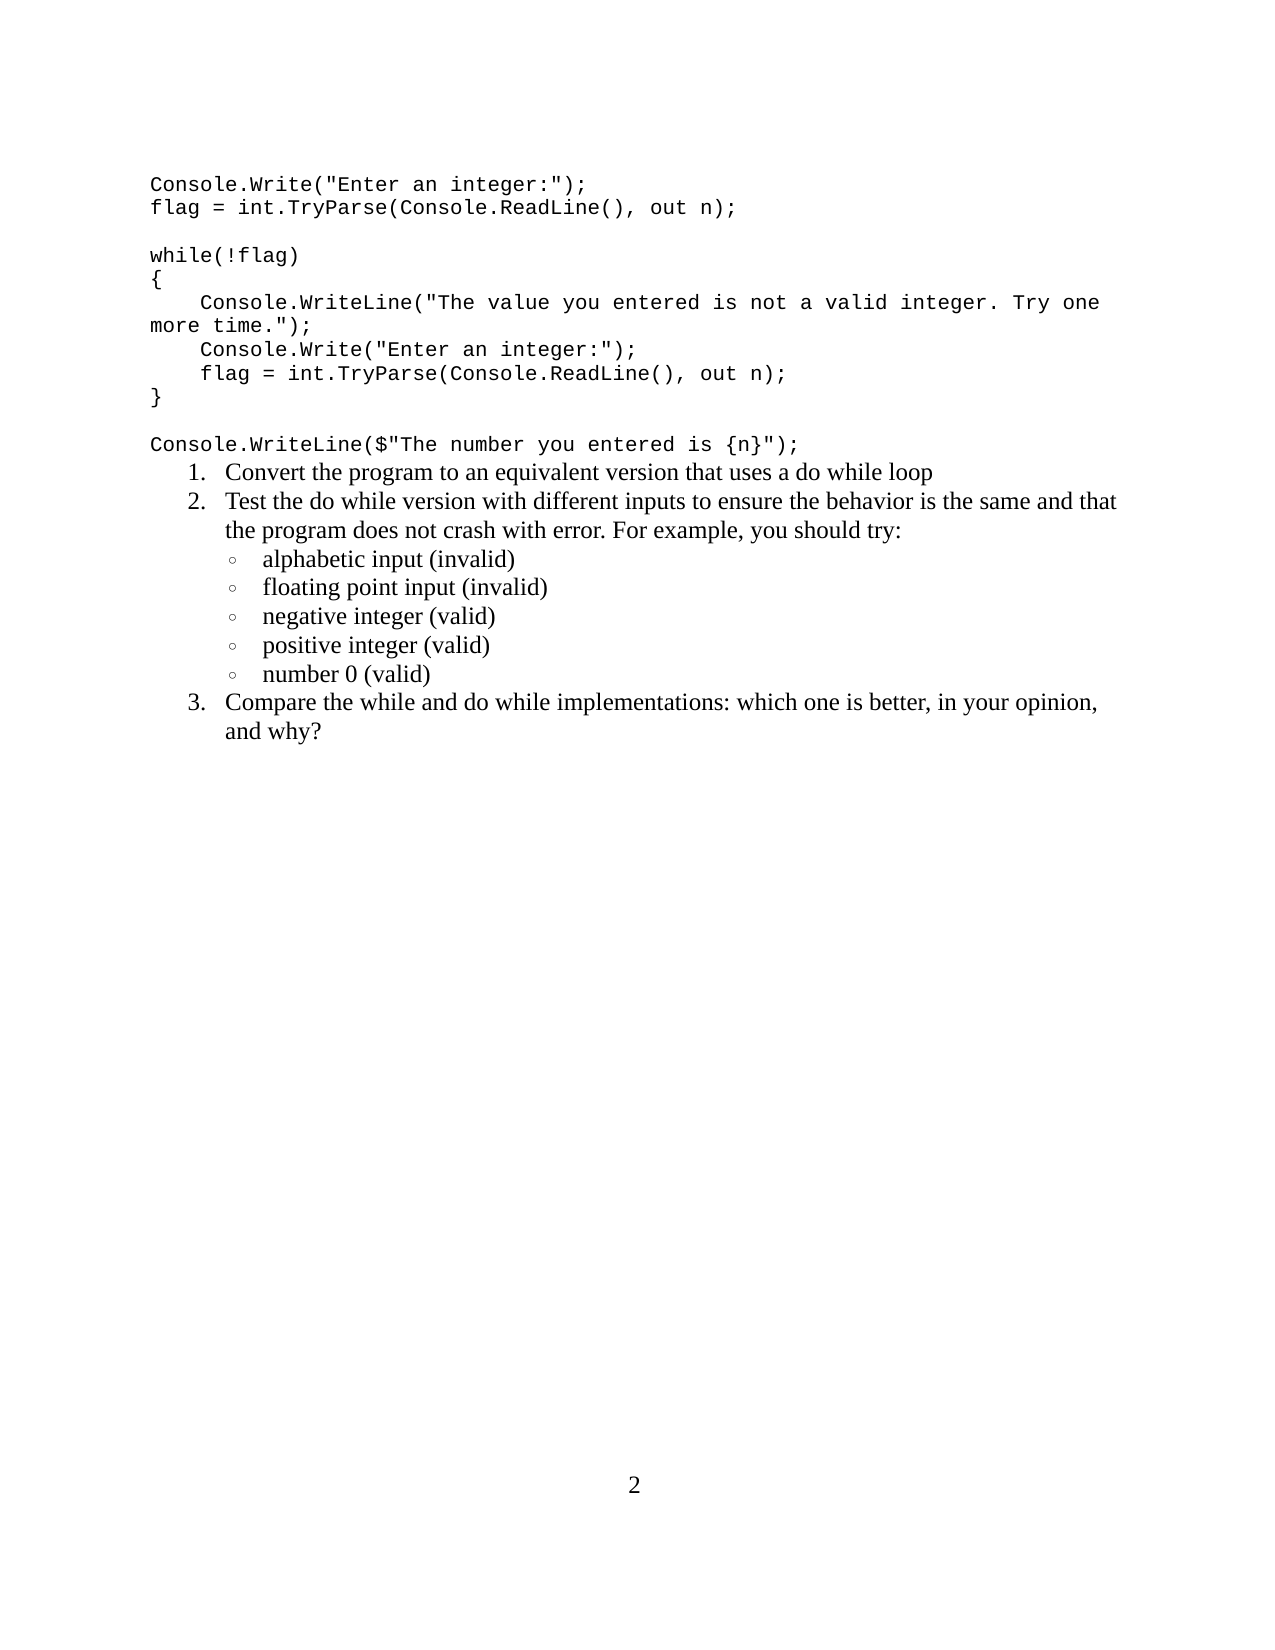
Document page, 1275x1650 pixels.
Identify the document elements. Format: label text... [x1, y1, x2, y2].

list Compare the while and do while implementations: which one is better, in your opinion, and why? [187, 687, 1125, 745]
text flag = int.TryParse(Console.ReadLine(), out n); [150, 363, 1125, 386]
text Console.WriteLine("The value you entered is not a valid integer. Try one more time."); [150, 292, 1125, 339]
list number 0 (valid) [225, 659, 1125, 687]
text } [150, 386, 1125, 410]
list floating point input (invalid) [225, 572, 1125, 601]
list positive integer (valid) [225, 630, 1125, 659]
list negative integer (valid) [225, 601, 1125, 630]
text Console.Write("Enter an integer:"); [150, 174, 1125, 197]
text flag = int.TryParse(Console.ReadLine(), out n); [150, 197, 1125, 221]
list Test the do while version with different inputs to ensure the behavior is the same and that the program does not crash with error. For example, you should try: [187, 486, 1125, 544]
text while(!flag) [150, 244, 1125, 268]
text { [150, 268, 1125, 292]
list Convert the program to an equivalent version that uses a do while loop [187, 457, 1125, 486]
list alphabetic input (invalid) [225, 544, 1125, 572]
text Console.Write("Enter an integer:"); [150, 339, 1125, 363]
text Console.WriteLine($"The number you entered is {n}"); [150, 434, 1125, 457]
